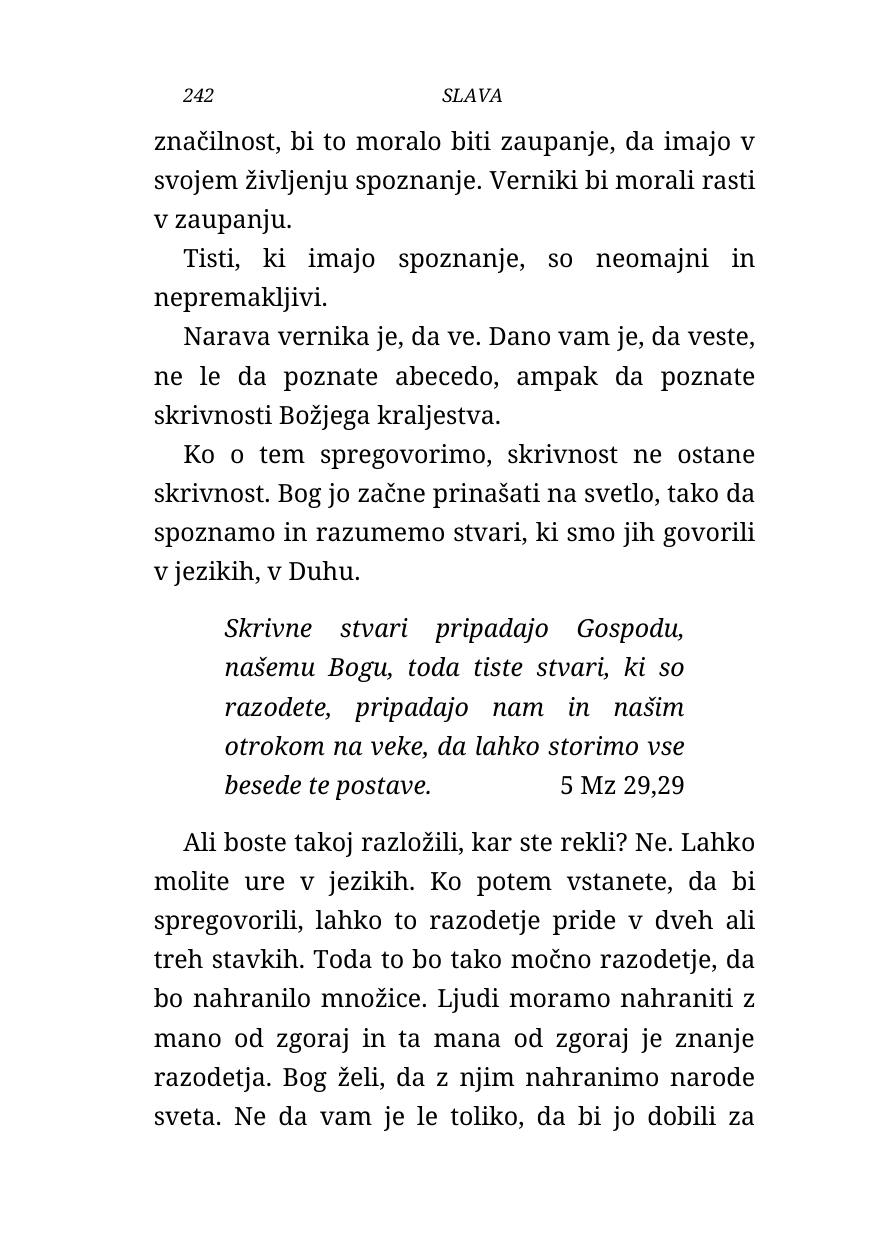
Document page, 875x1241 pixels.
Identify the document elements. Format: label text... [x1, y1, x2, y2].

text Skrivne stvari pripadajo Gospodu, našemu Bogu, toda tiste stvari, ki so razodete, pripadajo nam in našim otrokom na veke, da lahko storimo vse besede te postave. 5 Mz 29,29 [224, 611, 685, 802]
text Ali boste takoj razložili, kar ste rekli? Ne. Lahko molite ure v jezikih. Ko potem vstanete, da bi spregovorili, lahko to razodetje pride v dveh ali treh stavkih. Toda to bo tako močno razodetje, da bo nahranilo množice. Ljudi moramo nahraniti z mano od zgoraj in ta mana od zgoraj je znanje razodetja. Bog želi, da z njim nahranimo narode sveta. Ne da vam je le toliko, da bi jo dobili za [153, 824, 756, 1133]
text Tisti, ki imajo spoznanje, so neomajni in nepremakljivi. [153, 241, 756, 314]
text značilnost, bi to moralo biti zaupanje, da imajo v svojem življenju spoznanje. Verniki bi morali rasti v zaupanju. [153, 123, 756, 236]
text Narava vernika je, da ve. Dano vam je, da veste, ne le da poznate abecedo, ampak da poznate skrivnosti Božjega kraljestva. [153, 319, 756, 431]
text Ko o tem spregovorimo, skrivnost ne ostane skrivnost. Bog jo začne prinašati na svetlo, tako da spoznamo in razumemo stvari, ki smo jih govorili v jezikih, v Duhu. [153, 437, 756, 588]
